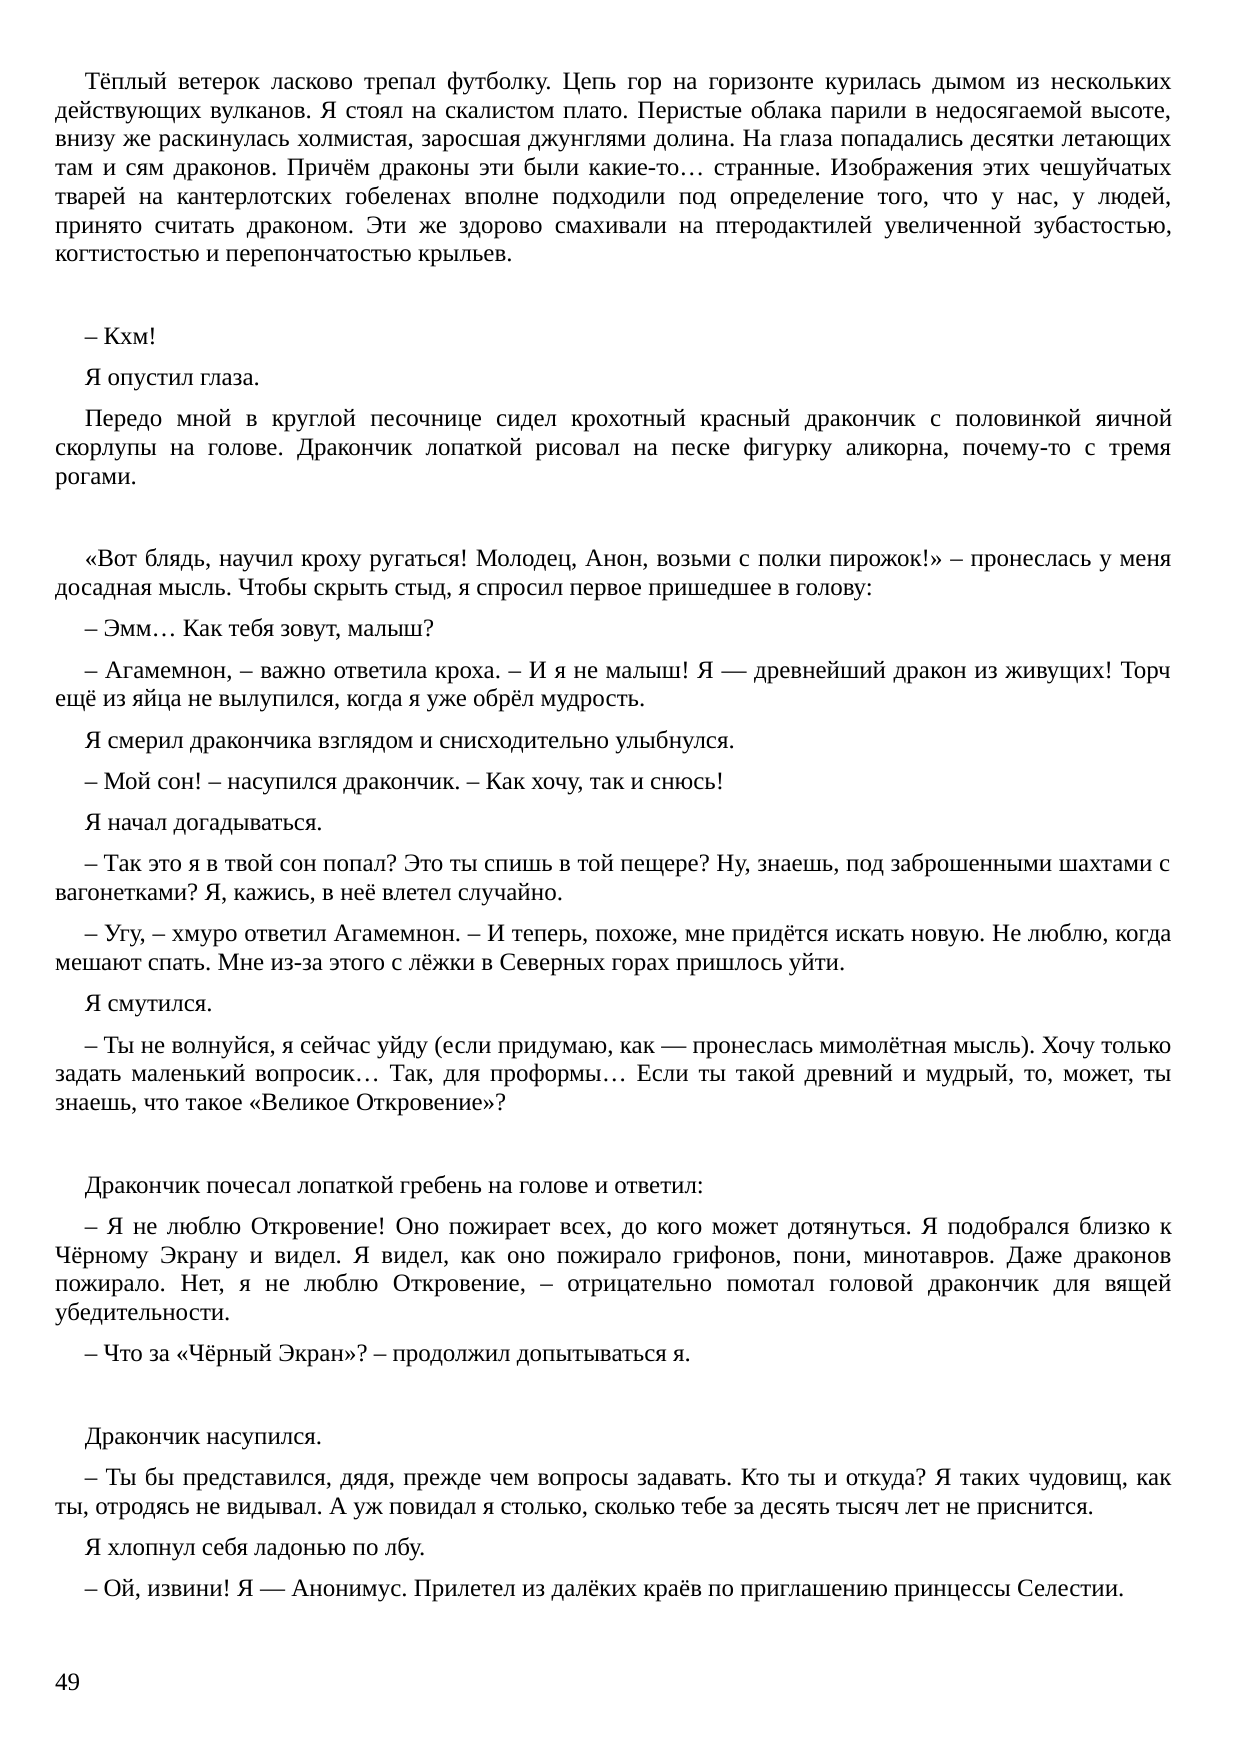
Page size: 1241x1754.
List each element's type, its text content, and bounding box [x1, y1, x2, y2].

text Я опустил глаза. [55, 362, 1173, 391]
text – Агамемнон, – важно ответила кроха. – И я не малыш! Я — древнейший дракон из живущих! Торч ещё из яйца не вылупился, когда я уже обрёл мудрость. [55, 655, 1173, 712]
text – Я не люблю Откровение! Оно пожирает всех, до кого может дотянуться. Я подобрался близко к Чёрному Экрану и видел. Я видел, как оно пожирало грифонов, пони, минотавров. Даже драконов пожирало. Нет, я не люблю Откровение, – отрицательно помотал головой дракончик для вящей убедительности. [55, 1211, 1173, 1326]
text – Угу, – хмуро ответил Агамемнон. – И теперь, похоже, мне придётся искать новую. Не люблю, когда мешают спать. Мне из-за этого с лёжки в Северных горах пришлось уйти. [55, 918, 1173, 976]
text – Так это я в твой сон попал? Это ты спишь в той пещере? Ну, знаешь, под заброшенными шахтами с вагонетками? Я, кажись, в неё влетел случайно. [55, 848, 1173, 906]
text Я хлопнул себя ладонью по лбу. [55, 1532, 1173, 1561]
text – Ты не волнуйся, я сейчас уйду (если придумаю, как — пронеслась мимолётная мысль). Хочу только задать маленький вопросик… Так, для проформы… Если ты такой древний и мудрый, то, может, ты знаешь, что такое «Великое Откровение»? [55, 1030, 1173, 1116]
text Я смерил дракончика взглядом и снисходительно улыбнулся. [55, 725, 1173, 753]
text Дракончик почесал лопаткой гребень на голове и ответил: [55, 1170, 1173, 1198]
text Дракончик насупился. [55, 1421, 1173, 1450]
text – Ты бы представился, дядя, прежде чем вопросы задавать. Кто ты и откуда? Я таких чудовищ, как ты, отродясь не видывал. А уж повидал я столько, сколько тебе за десять тысяч лет не приснится. [55, 1462, 1173, 1520]
text Я начал догадываться. [55, 807, 1173, 836]
text Тёплый ветерок ласково трепал футболку. Цепь гор на горизонте курилась дымом из нескольких действующих вулканов. Я стоял на скалистом плато. Перистые облака парили в недосягаемой высоте, внизу же раскинулась холмистая, заросшая джунглями долина. На глаза попадались десятки летающих там и сям драконов. Причём драконы эти были какие-то… странные. Изображения этих чешуйчатых тварей на кантерлотских гобеленах вполне подходили под определение того, что у нас, у людей, принято считать драконом. Эти же здорово смахивали на птеродактилей увеличенной зубастостью, когтистостью и перепончатостью крыльев. [55, 66, 1173, 267]
text Передо мной в круглой песочнице сидел крохотный красный дракончик с половинкой яичной скорлупы на голове. Дракончик лопаткой рисовал на песке фигурку аликорна, почему-то с тремя рогами. [55, 403, 1173, 490]
text «Вот блядь, научил кроху ругаться! Молодец, Анон, возьми с полки пирожок!» – пронеслась у меня досадная мысль. Чтобы скрыть стыд, я спросил первое пришедшее в голову: [55, 543, 1173, 601]
text – Эмм… Как тебя зовут, малыш? [55, 613, 1173, 642]
text – Что за «Чёрный Экран»? – продолжил допытываться я. [55, 1338, 1173, 1367]
text Я смутился. [55, 988, 1173, 1017]
text – Мой сон! – насупился дракончик. – Как хочу, так и снюсь! [55, 766, 1173, 795]
text – Ой, извини! Я — Анонимус. Прилетел из далёких краёв по приглашению принцессы Селестии. [55, 1573, 1173, 1602]
text – Кхм! [55, 321, 1173, 350]
